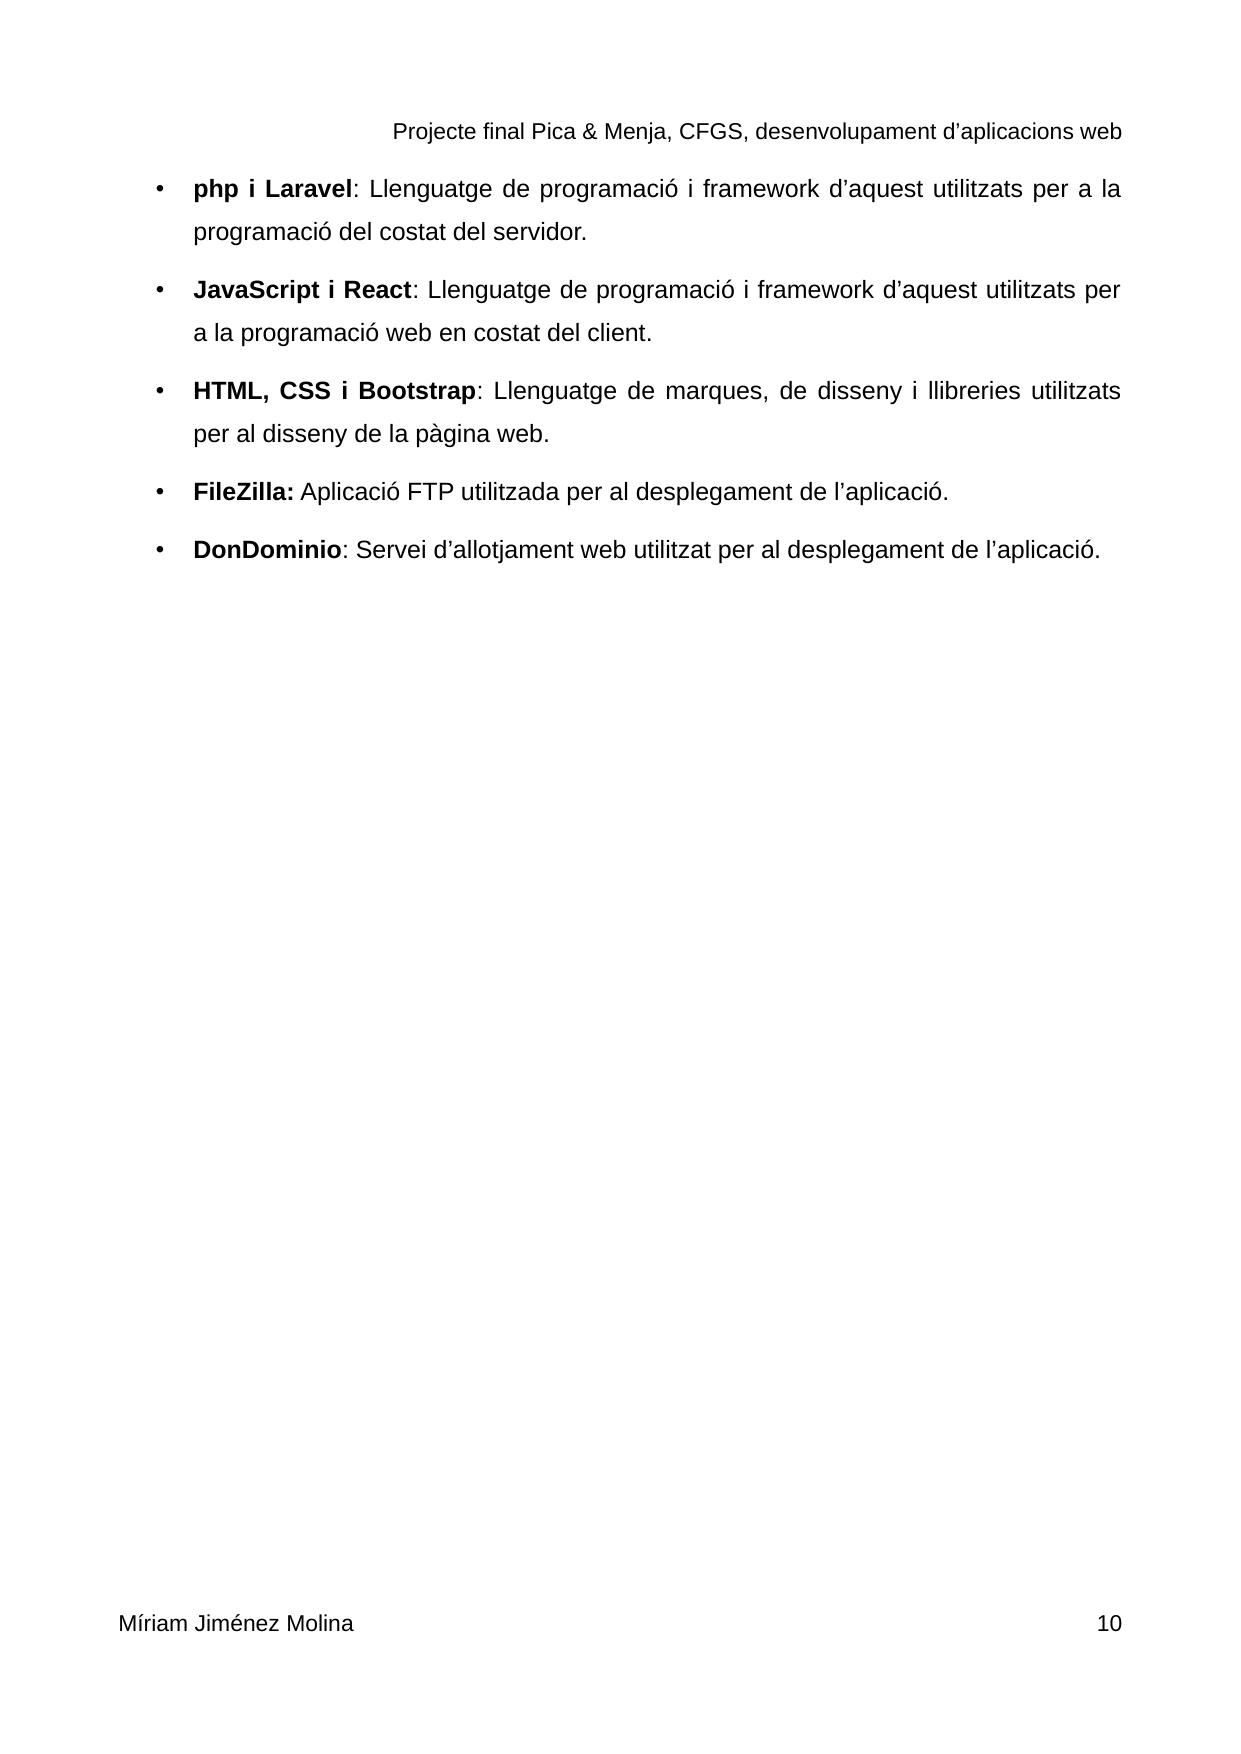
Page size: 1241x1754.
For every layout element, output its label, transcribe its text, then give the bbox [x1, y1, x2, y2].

list php i Laravel: Llenguatge de programació i framework d’aquest utilitzats per a la programació del costat del servidor. [156, 174, 1122, 246]
list JavaScript i React: Llenguatge de programació i framework d’aquest utilitzats per a la programació web en costat del client. [156, 275, 1122, 347]
list FileZilla: Aplicació FTP utilitzada per al desplegament de l’aplicació. [156, 477, 1122, 506]
list DonDominio: Servei d’allotjament web utilitzat per al desplegament de l’aplicació. [156, 534, 1122, 563]
list HTML, CSS i Bootstrap: Llenguatge de marques, de disseny i llibreries utilitzats per al disseny de la pàgina web. [156, 376, 1122, 448]
